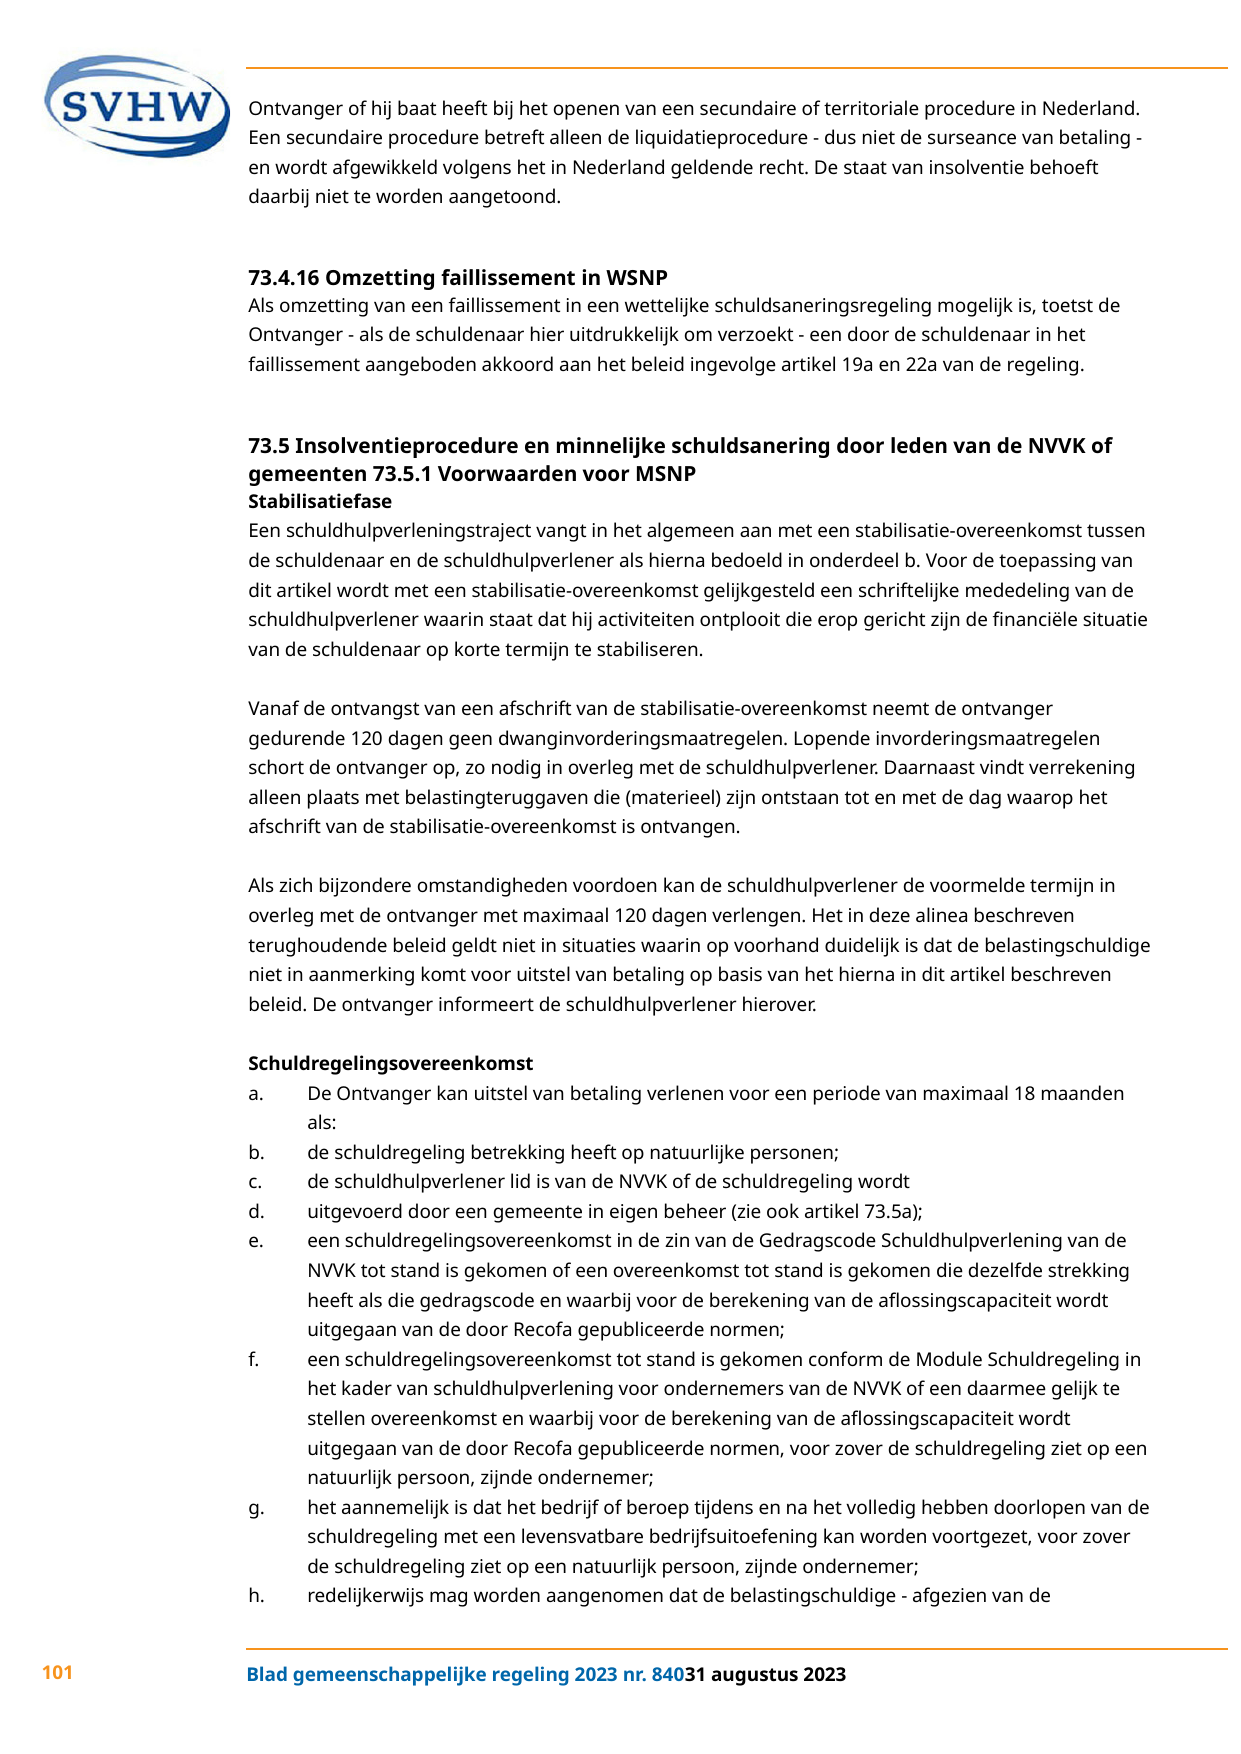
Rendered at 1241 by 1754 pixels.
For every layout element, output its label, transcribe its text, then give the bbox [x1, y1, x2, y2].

text Als zich bijzondere omstandigheden voordoen kan de schuldhulpverlener de voormelde termijn in overleg met de ontvanger met maximaal 120 dagen verlengen. Het in deze alinea beschreven terughoudende beleid geldt niet in situaties waarin op voorhand duidelijk is dat de belastingschuldige niet in aanmerking komt voor uitstel van betaling op basis van het hierna in dit artikel beschreven beleid. De ontvanger informeert de schuldhulpverlener hierover. [248, 873, 1152, 1017]
text Een schuldhulpverleningstraject vangt in het algemeen aan met een stabilisatie-overeenkomst tussen de schuldenaar en de schuldhulpverlener als hierna bedoeld in onderdeel b. Voor de toepassing van dit artikel wordt met een stabilisatie-overeenkomst gelijkgesteld een schriftelijke mededeling van de schuldhulpverlener waarin staat dat hij activiteiten ontplooit die erop gericht zijn de financiële situatie van de schuldenaar op korte termijn te stabiliseren. [248, 518, 1152, 662]
text Stabilisatiefase [248, 488, 1152, 514]
list het aannemelijk is dat het bedrijf of beroep tijdens en na het volledig hebben doorlopen van de schuldregeling met een levensvatbare bedrijfsuitoefening kan worden voortgezet, voor zover de schuldregeling ziet op een natuurlijk persoon, zijnde ondernemer; [248, 1494, 1152, 1579]
list De Ontvanger kan uitstel van betaling verlenen voor een periode van maximaal 18 maanden als: [248, 1080, 1152, 1135]
text Ontvanger of hij baat heeft bij het openen van een secundaire of territoriale procedure in Nederland. Een secundaire procedure betreft alleen de liquidatieprocedure - dus niet de surseance van betaling - en wordt afgewikkeld volgens het in Nederland geldende recht. De staat van insolventie behoeft daarbij niet te worden aangetoond. [248, 95, 1152, 209]
list redelijkerwijs mag worden aangenomen dat de belastingschuldige - afgezien van de [248, 1583, 1152, 1608]
text Vanaf de ontvangst van een afschrift van de stabilisatie-overeenkomst neemt de ontvanger gedurende 120 dagen geen dwanginvorderingsmaatregelen. Lopende invorderingsmaatregelen schort de ontvanger op, zo nodig in overleg met de schuldhulpverlener. Daarnaast vindt verrekening alleen plaats met belastingteruggaven die (materieel) zijn ontstaan tot en met de dag waarop het afschrift van de stabilisatie-overeenkomst is ontvangen. [248, 695, 1152, 839]
text 73.5 Insolventieprocedure en minnelijke schuldsanering door leden van de NVVK of gemeenten 73.5.1 Voorwaarden voor MSNP [248, 431, 1152, 488]
text Schuldregelingsovereenkomst [248, 1050, 1152, 1076]
picture [41, 47, 231, 172]
list een schuldregelingsovereenkomst tot stand is gekomen conform de Module Schuldregeling in het kader van schuldhulpverlening voor ondernemers van de NVVK of een daarmee gelijk te stellen overeenkomst en waarbij voor de berekening van de aflossingscapaciteit wordt uitgegaan van de door Recofa gepubliceerde normen, voor zover de schuldregeling ziet op een natuurlijk persoon, zijnde ondernemer; [248, 1346, 1152, 1490]
list de schuldregeling betrekking heeft op natuurlijke personen; [248, 1139, 1152, 1164]
text Als omzetting van een faillissement in een wettelijke schuldsaneringsregeling mogelijk is, toetst de Ontvanger - als de schuldenaar hier uitdrukkelijk om verzoekt - een door de schuldenaar in het faillissement aangeboden akkoord aan het beleid ingevolge artikel 19a en 22a van de regeling. [248, 292, 1152, 377]
list de schuldhulpverlener lid is van de NVVK of de schuldregeling wordt [248, 1168, 1152, 1194]
list een schuldregelingsovereenkomst in de zin van de Gedragscode Schuldhulpverlening van de NVVK tot stand is gekomen of een overeenkomst tot stand is gekomen die dezelfde strekking heeft als die gedragscode en waarbij voor de berekening van de aflossingscapaciteit wordt uitgegaan van de door Recofa gepubliceerde normen; [248, 1228, 1152, 1342]
list uitgevoerd door een gemeente in eigen beheer (zie ook artikel 73.5a); [248, 1198, 1152, 1224]
text 73.4.16 Omzetting faillissement in WSNP [248, 263, 1152, 292]
